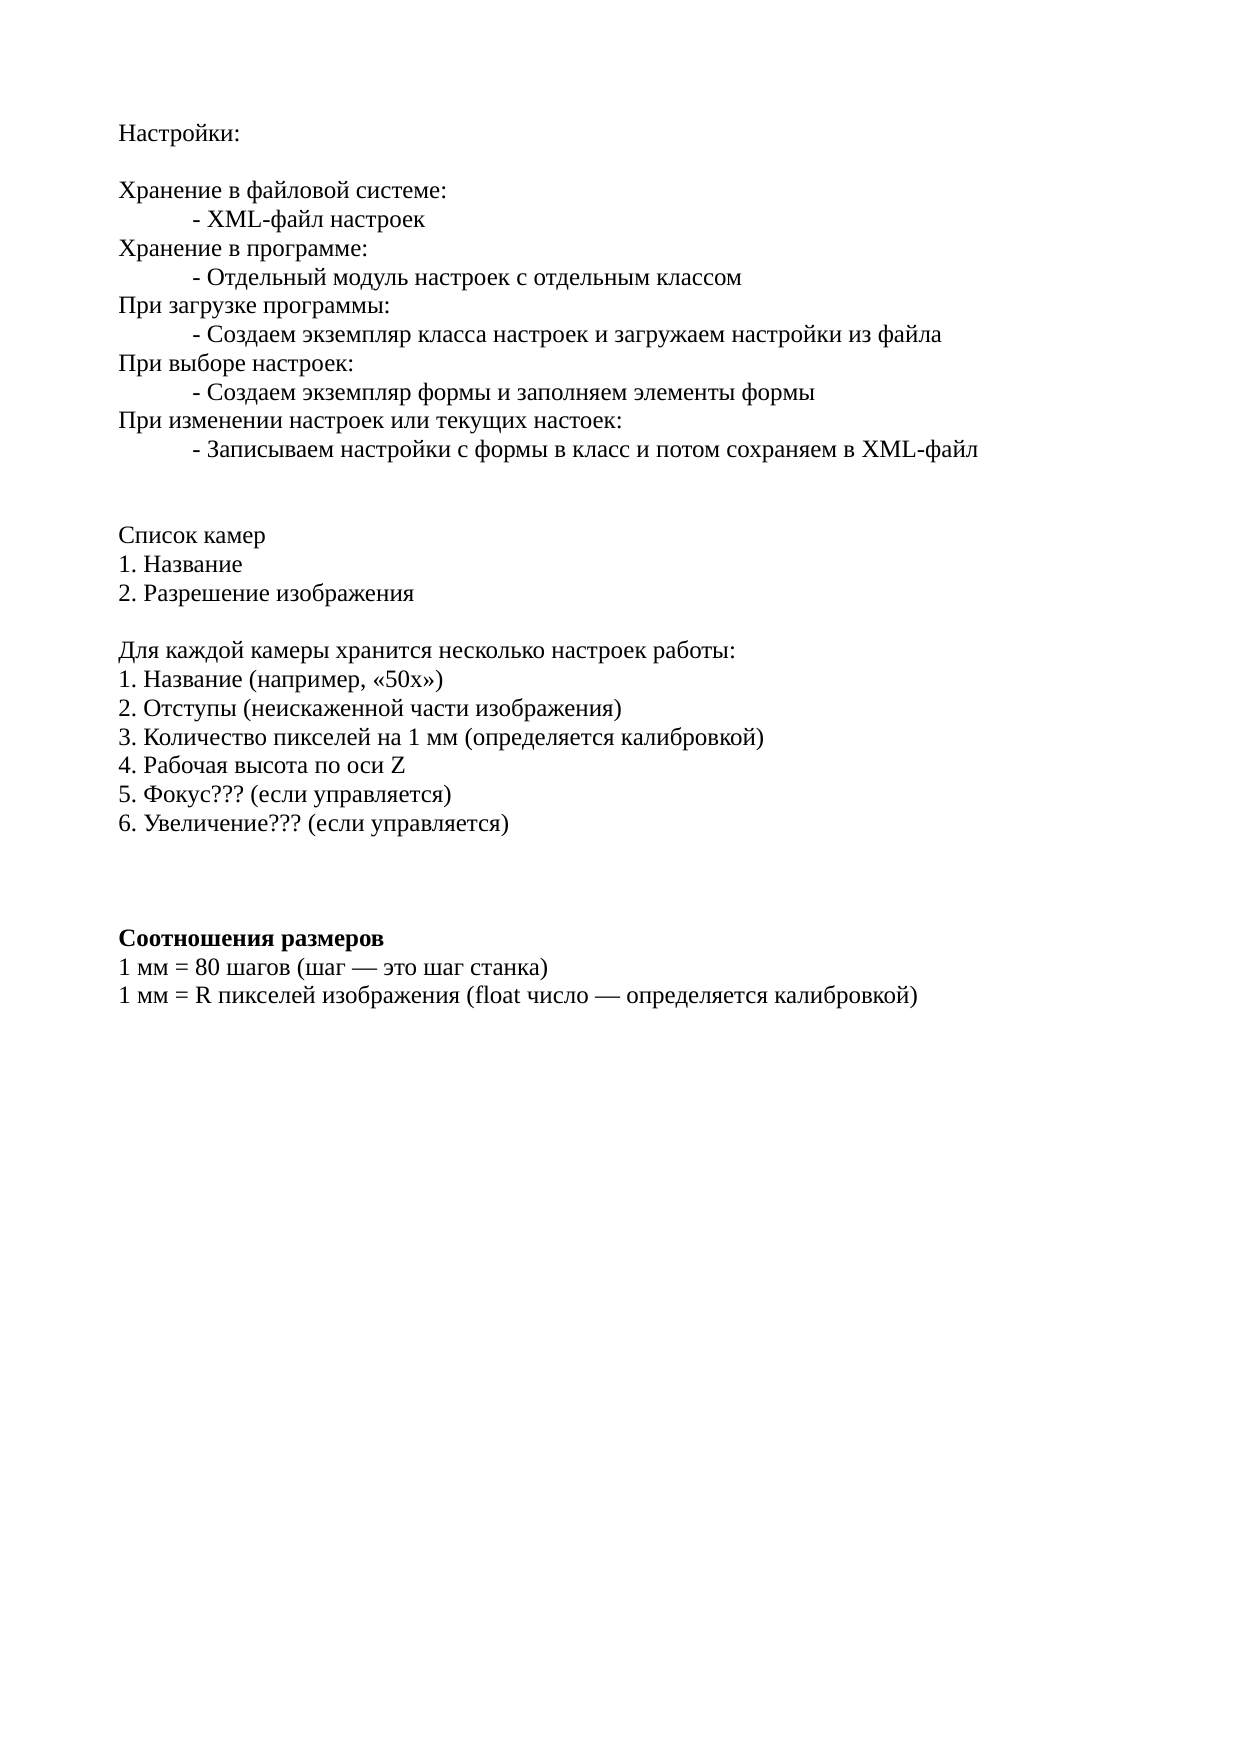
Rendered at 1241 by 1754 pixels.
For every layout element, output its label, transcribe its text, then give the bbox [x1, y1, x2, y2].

text 5. Фокус??? (если управляется) [118, 779, 1122, 808]
text 1 мм = R пикселей изображения (float число — определяется калибровкой) [118, 981, 1122, 1009]
text 2. Разрешение изображения [118, 578, 1122, 607]
text 1. Название [118, 549, 1122, 578]
text Настройки: [118, 118, 1122, 147]
text 6. Увеличение??? (если управляется) [118, 808, 1122, 837]
text 1 мм = 80 шагов (шаг — это шаг станка) [118, 952, 1122, 981]
text - Отдельный модуль настроек с отдельным классом [118, 262, 1122, 291]
text Хранение в файловой системе: [118, 176, 1122, 204]
text При выборе настроек: [118, 348, 1122, 377]
text - Создаем экземпляр формы и заполняем элементы формы [118, 377, 1122, 406]
text Для каждой камеры хранится несколько настроек работы: [118, 636, 1122, 664]
text Соотношения размеров [118, 923, 1122, 952]
text 4. Рабочая высота по оси Z [118, 751, 1122, 779]
text - Записываем настройки с формы в класс и потом сохраняем в XML-файл [118, 434, 1122, 463]
text - Создаем экземпляр класса настроек и загружаем настройки из файла [118, 319, 1122, 348]
text При загрузке программы: [118, 291, 1122, 319]
text Хранение в программе: [118, 233, 1122, 262]
text При изменении настроек или текущих настоек: [118, 406, 1122, 434]
text Список камер [118, 521, 1122, 549]
text 3. Количество пикселей на 1 мм (определяется калибровкой) [118, 722, 1122, 751]
text - XML-файл настроек [118, 204, 1122, 233]
text 1. Название (например, «50х») [118, 664, 1122, 693]
text 2. Отступы (неискаженной части изображения) [118, 693, 1122, 722]
